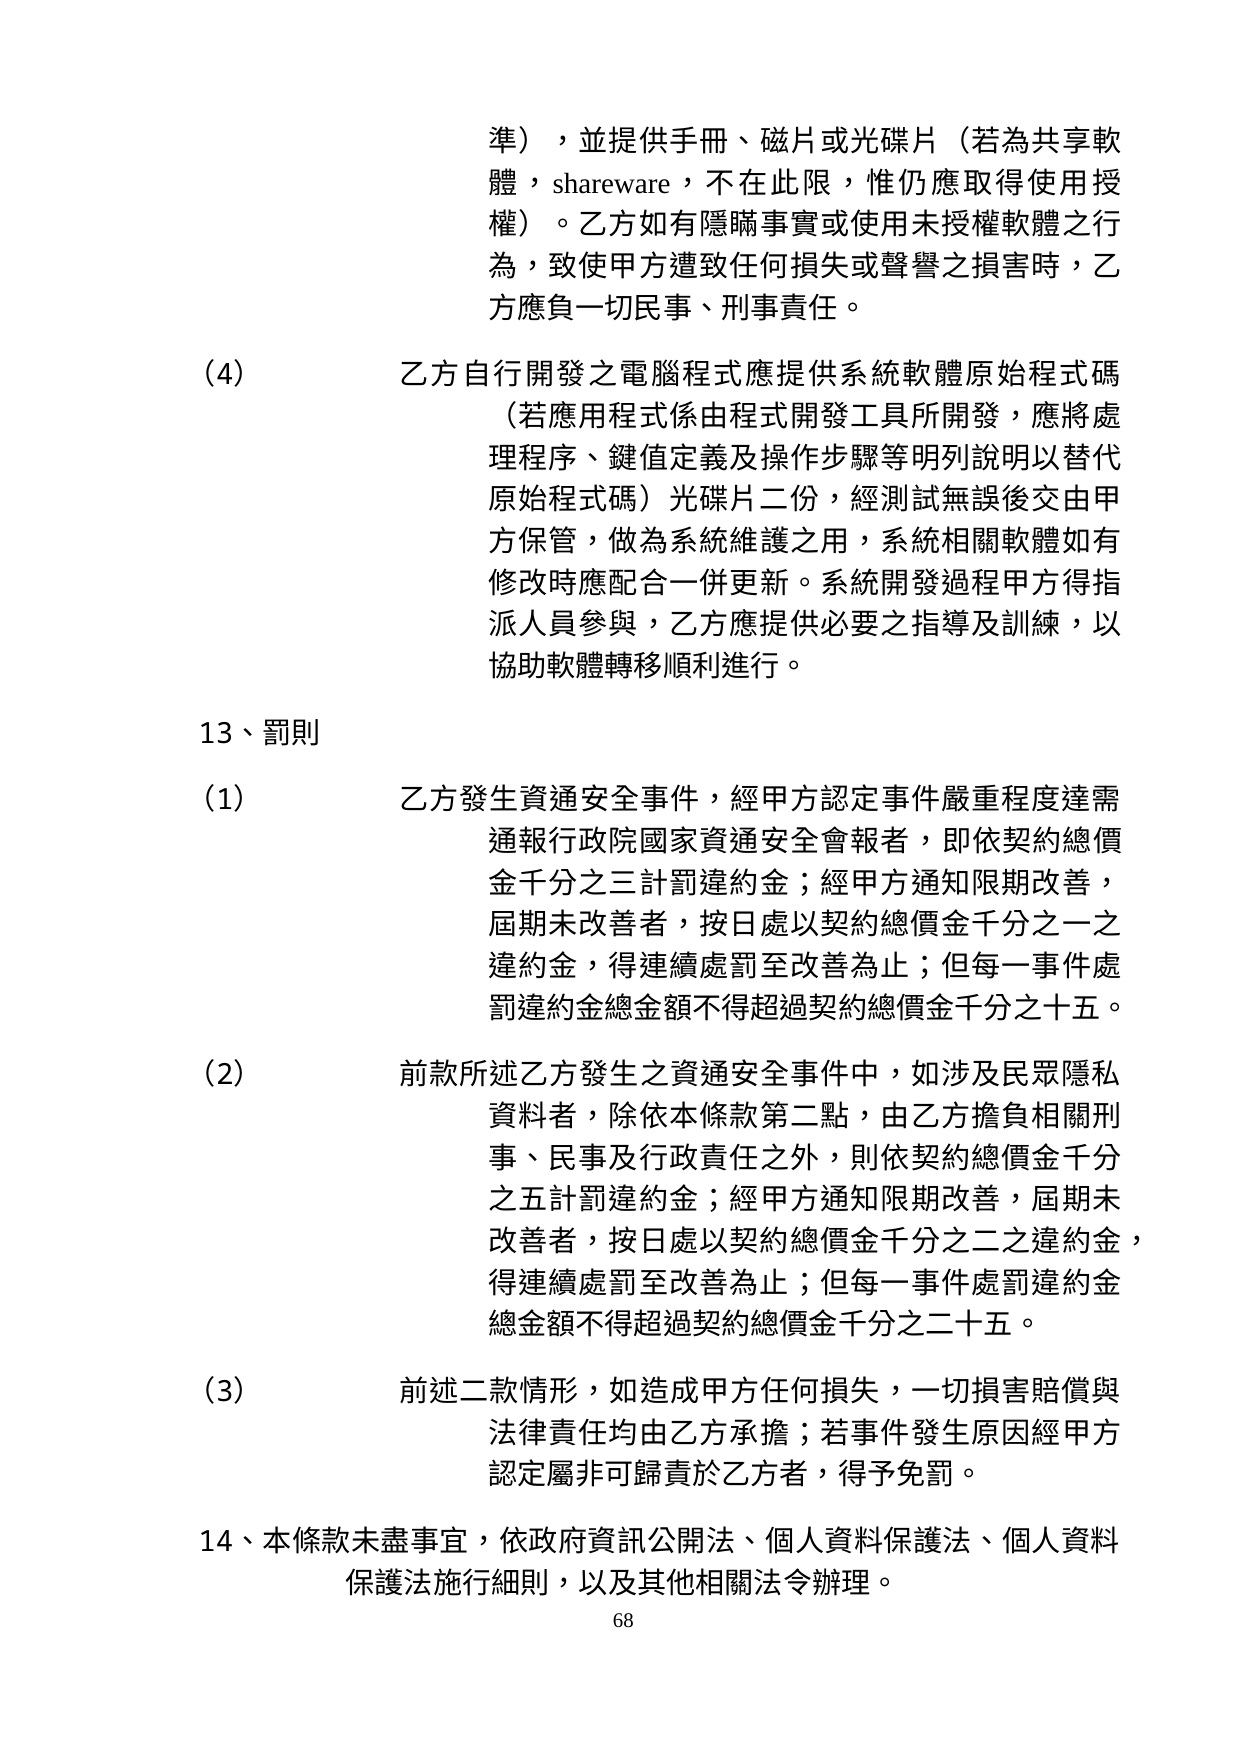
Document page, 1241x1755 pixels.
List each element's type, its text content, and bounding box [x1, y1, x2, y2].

list 前款所述乙方發生之資通安全事件中，如涉及民眾隱私資料者，除依本條款第二點，由乙方擔負相關刑事、民事及行政責任之外，則依契約總價金千分之五計罰違約金；經甲方通知限期改善，屆期未改善者，按日處以契約總價金千分之二之違約金，得連續處罰至改善為止；但每一事件處罰違約金總金額不得超過契約總價金千分之二十五。 [187, 1051, 1122, 1343]
list 罰則 [198, 710, 1122, 751]
list 乙方發生資通安全事件，經甲方認定事件嚴重程度達需通報行政院國家資通安全會報者，即依契約總價金千分之三計罰違約金；經甲方通知限期改善，屆期未改善者，按日處以契約總價金千分之一之違約金，得連續處罰至改善為止；但每一事件處罰違約金總金額不得超過契約總價金千分之十五。 [187, 776, 1122, 1026]
list 前述二款情形，如造成甲方任何損失，一切損害賠償與法律責任均由乙方承擔；若事件發生原因經甲方認定屬非可歸責於乙方者，得予免罰。 [187, 1368, 1122, 1493]
list 準），並提供手冊、磁片或光碟片（若為共享軟體，shareware，不在此限，惟仍應取得使用授權）。乙方如有隱瞞事實或使用未授權軟體之行為，致使甲方遭致任何損失或聲譽之損害時，乙方應負一切民事、刑事責任。 [187, 118, 1122, 326]
list 本條款未盡事宜，依政府資訊公開法、個人資料保護法、個人資料保護法施行細則，以及其他相關法令辦理。 [198, 1518, 1122, 1601]
list 乙方自行開發之電腦程式應提供系統軟體原始程式碼（若應用程式係由程式開發工具所開發，應將處理程序、鍵值定義及操作步驟等明列說明以替代原始程式碼）光碟片二份，經測試無誤後交由甲方保管，做為系統維護之用，系統相關軟體如有修改時應配合一併更新。系統開發過程甲方得指派人員參與，乙方應提供必要之指導及訓練，以協助軟體轉移順利進行。 [187, 351, 1122, 685]
